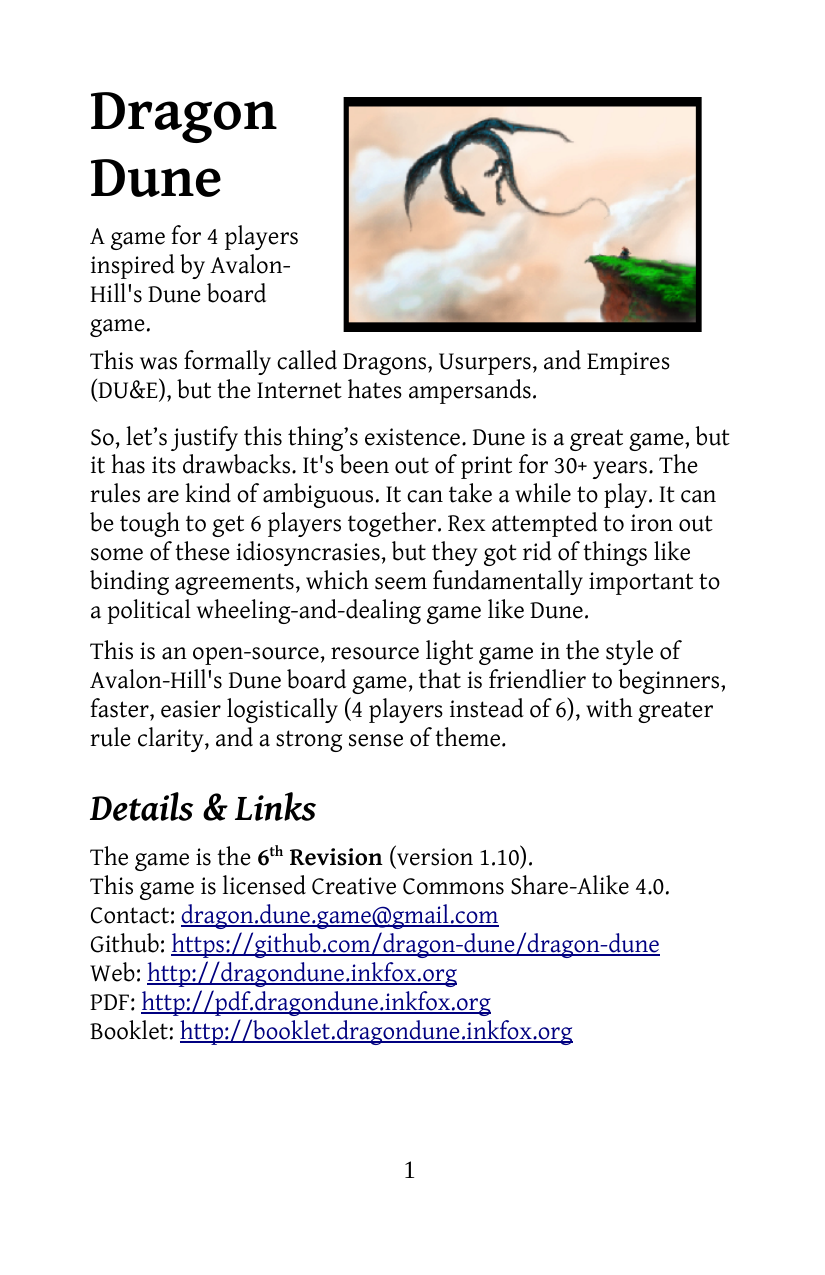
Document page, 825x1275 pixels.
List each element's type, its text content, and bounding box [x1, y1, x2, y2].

text PDF: http://pdf.dragondune.inkfox.org [90, 988, 735, 1017]
text Booklet: http://booklet.dragondune.inkfox.org [90, 1017, 735, 1046]
text Github: https://github.com/dragon-dune/dragon-dune [90, 930, 735, 959]
text So, let’s justify this thing’s existence. Dune is a great game, but it has its drawbacks. It's been out of print for 30+ years. The rules are kind of ambiguous. It can take a while to play. It can be tough to get 6 players together. Rex attempted to iron out some of these idiosyncrasies, but they got rid of things like binding agreements, which seem fundamentally important to a political wheeling-and-dealing game like Dune. [90, 423, 735, 626]
subtitle Details & Links [90, 787, 735, 831]
text This game is licensed Creative Commons Share-Alike 4.0. [90, 872, 735, 901]
subtitle Dragon Dune [90, 78, 735, 213]
text A game for 4 players inspired by Avalon-Hill's Dune board game. [90, 222, 735, 338]
text The game is the 6th Revision (version 1.10). [90, 843, 735, 872]
text This is an open-source, resource light game in the style of Avalon-Hill's Dune board game, that is friendlier to beginners, faster, easier logistically (4 players instead of 6), with greater rule clarity, and a strong sense of theme. [90, 638, 735, 753]
text Contact: dragon.dune.game@gmail.com [90, 901, 735, 930]
picture [343, 97, 702, 332]
text Web: http://dragondune.inkfox.org [90, 959, 735, 988]
text This was formally called Dragons, Usurpers, and Empires (DU&E), but the Internet hates ampersands. [90, 347, 735, 405]
